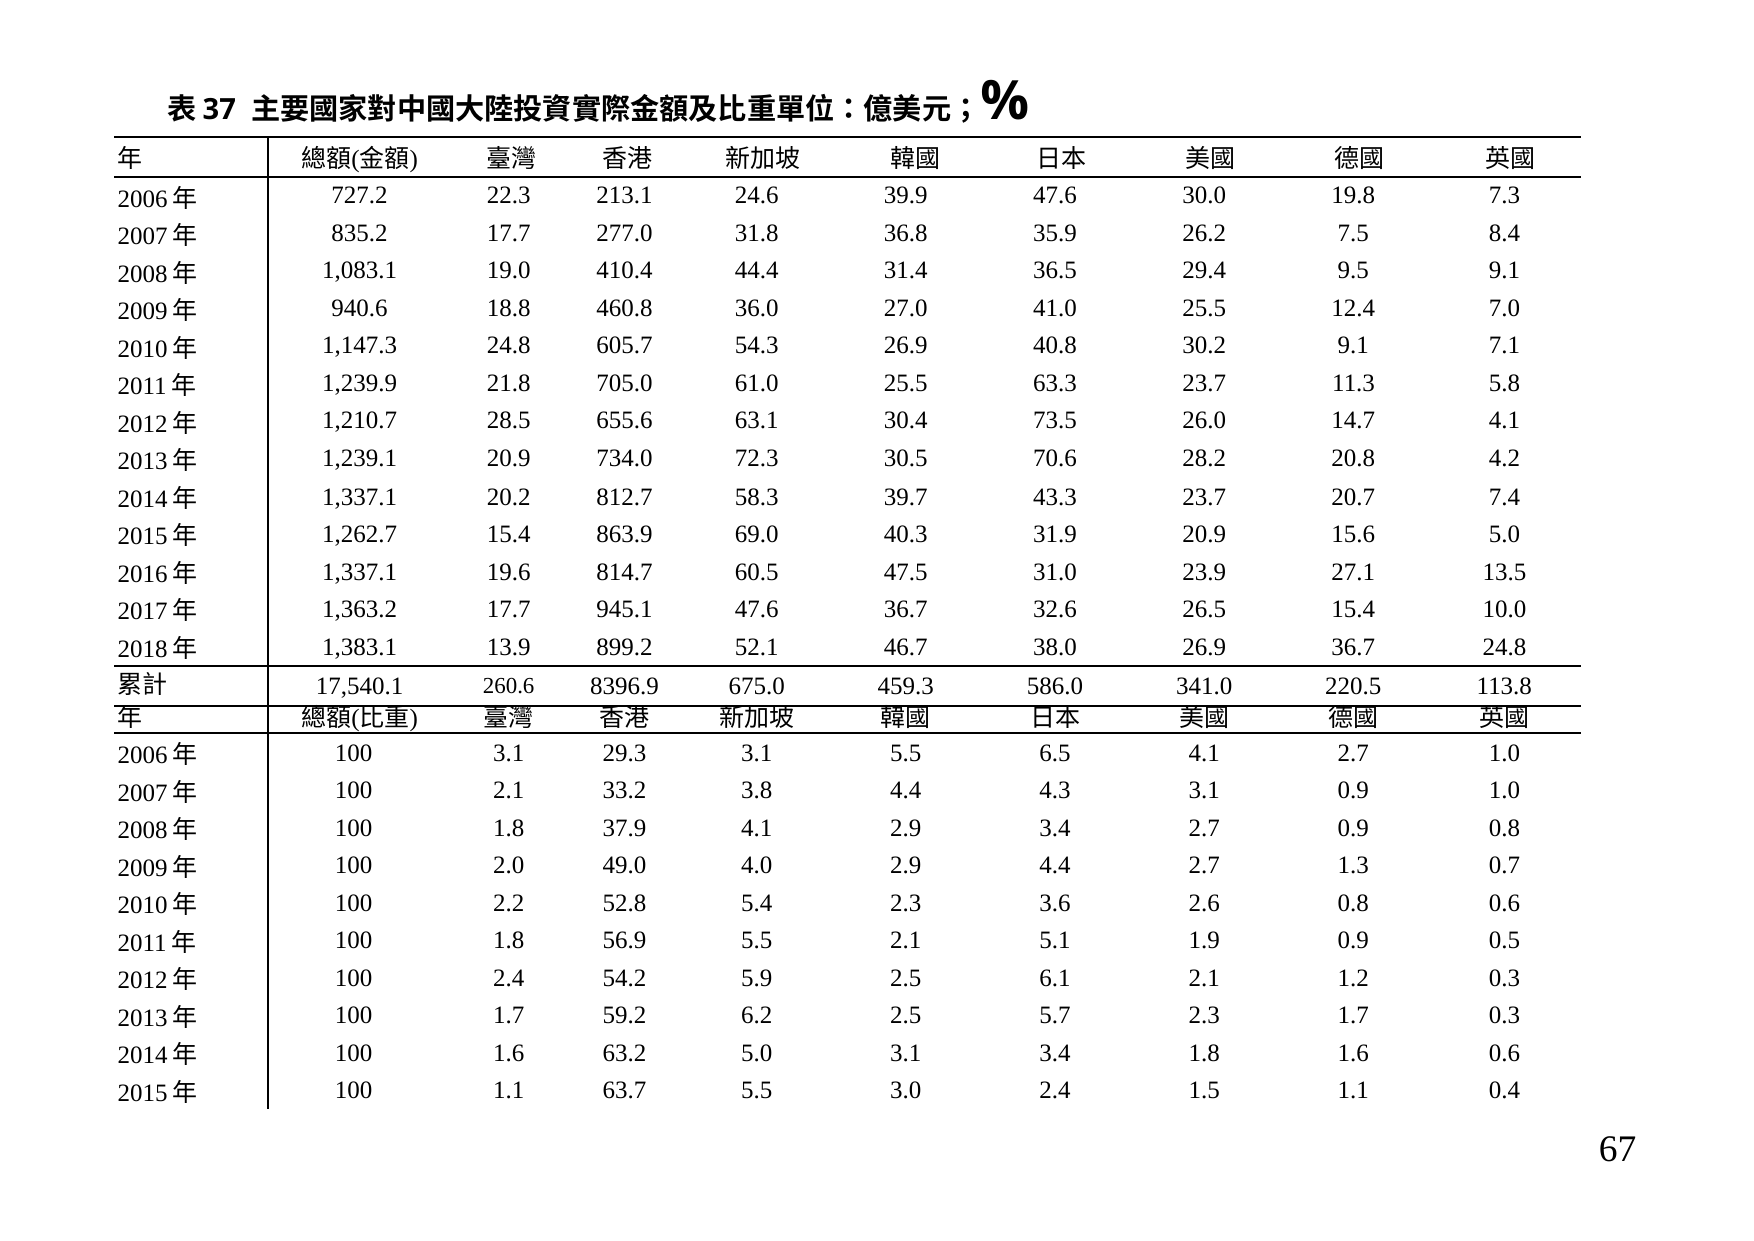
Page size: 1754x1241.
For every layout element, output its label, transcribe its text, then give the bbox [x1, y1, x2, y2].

table_cell 2016年 [114, 553, 267, 590]
table_cell 2006年 [114, 178, 267, 215]
table_cell 1.1 [1279, 1071, 1428, 1109]
table_cell 47.6 [682, 590, 831, 628]
table_cell 9.1 [1279, 328, 1428, 365]
table_cell 100 [269, 959, 451, 996]
table_cell 69.0 [682, 515, 831, 553]
table_cell 32.6 [980, 590, 1129, 628]
table_cell 460.8 [566, 290, 682, 328]
table_cell 6.1 [980, 959, 1129, 996]
table_header 英國 [1428, 138, 1581, 176]
table_cell 2.7 [1279, 734, 1428, 771]
table_cell 2015年 [114, 515, 267, 553]
table_cell 2.0 [451, 846, 566, 884]
table_cell 3.4 [980, 809, 1129, 846]
table_cell 6.5 [980, 734, 1129, 771]
table_cell 2010年 [114, 328, 267, 365]
table_cell 1.8 [451, 809, 566, 846]
table_cell 19.8 [1279, 178, 1428, 215]
table_cell 新加坡 [682, 707, 831, 732]
table_cell 100 [269, 809, 451, 846]
table_cell 3.6 [980, 884, 1129, 921]
table_cell 15.4 [1279, 590, 1428, 628]
table_cell 臺灣 [451, 707, 566, 732]
table_cell 2015年 [114, 1071, 267, 1109]
table_cell 100 [269, 921, 451, 959]
table_cell 28.5 [451, 403, 566, 440]
table_cell 63.3 [980, 365, 1129, 403]
table_cell 23.7 [1129, 478, 1278, 515]
table_cell 20.9 [451, 440, 566, 478]
table_cell 12.4 [1279, 290, 1428, 328]
table_cell 5.9 [682, 959, 831, 996]
table_cell 4.2 [1428, 440, 1581, 478]
table_cell 29.3 [566, 734, 682, 771]
table_cell 0.9 [1279, 771, 1428, 809]
table_header 美國 [1129, 138, 1278, 176]
table_cell 23.9 [1129, 553, 1278, 590]
table_cell 52.1 [682, 628, 831, 665]
table_cell 26.9 [1129, 628, 1278, 665]
table_cell 675.0 [682, 667, 831, 705]
table_cell 30.5 [831, 440, 980, 478]
table_cell 5.0 [1428, 515, 1581, 553]
table_cell 8396.9 [566, 667, 682, 705]
table_cell 5.5 [831, 734, 980, 771]
table_cell 100 [269, 1034, 451, 1071]
table_cell 44.4 [682, 253, 831, 290]
table_cell 1,083.1 [269, 253, 451, 290]
table_cell 2006年 [114, 734, 267, 771]
table_cell 7.5 [1279, 215, 1428, 253]
table_cell 2011年 [114, 921, 267, 959]
table_cell 1.8 [1129, 1034, 1278, 1071]
table_cell 47.6 [980, 178, 1129, 215]
table_cell 100 [269, 734, 451, 771]
table_cell 0.5 [1428, 921, 1581, 959]
table_cell 49.0 [566, 846, 682, 884]
table_cell 36.0 [682, 290, 831, 328]
table_cell 73.5 [980, 403, 1129, 440]
table_cell 2.3 [1129, 996, 1278, 1034]
table_cell 0.6 [1428, 1034, 1581, 1071]
table_cell 2007年 [114, 215, 267, 253]
table_cell 2010年 [114, 884, 267, 921]
table_cell 0.4 [1428, 1071, 1581, 1109]
table_cell 7.1 [1428, 328, 1581, 365]
table_header 韓國 [831, 138, 980, 176]
table_cell 1.6 [451, 1034, 566, 1071]
table_cell 26.5 [1129, 590, 1278, 628]
table_cell 5.0 [682, 1034, 831, 1071]
table_cell 705.0 [566, 365, 682, 403]
table_header 總額(金額) [269, 138, 451, 176]
table_cell 36.5 [980, 253, 1129, 290]
table_cell 0.9 [1279, 809, 1428, 846]
table_cell 4.4 [831, 771, 980, 809]
table_cell 26.0 [1129, 403, 1278, 440]
table_cell 1,147.3 [269, 328, 451, 365]
table_cell 香港 [566, 707, 682, 732]
table_cell 年 [114, 707, 267, 732]
table_header 臺灣 [451, 138, 566, 176]
table_cell 5.8 [1428, 365, 1581, 403]
table_header 日本 [980, 138, 1129, 176]
table_cell 899.2 [566, 628, 682, 665]
table_cell 37.9 [566, 809, 682, 846]
table_cell 61.0 [682, 365, 831, 403]
table_cell 4.1 [682, 809, 831, 846]
table_cell 36.8 [831, 215, 980, 253]
table_cell 2009年 [114, 290, 267, 328]
table_cell 26.2 [1129, 215, 1278, 253]
table_cell 100 [269, 884, 451, 921]
table_cell 43.3 [980, 478, 1129, 515]
table_cell 4.1 [1129, 734, 1278, 771]
table_cell 2.5 [831, 959, 980, 996]
table_cell 38.0 [980, 628, 1129, 665]
table_cell 945.1 [566, 590, 682, 628]
table_cell 1,239.9 [269, 365, 451, 403]
table_cell 20.8 [1279, 440, 1428, 478]
table_cell 5.5 [682, 1071, 831, 1109]
table_cell 0.3 [1428, 996, 1581, 1034]
table_cell 586.0 [980, 667, 1129, 705]
table_cell 1,363.2 [269, 590, 451, 628]
table_cell 13.5 [1428, 553, 1581, 590]
table_cell 1.5 [1129, 1071, 1278, 1109]
table_cell 德國 [1279, 707, 1428, 732]
table_cell 2.4 [451, 959, 566, 996]
table_cell 33.2 [566, 771, 682, 809]
table_cell 0.6 [1428, 884, 1581, 921]
table_cell 835.2 [269, 215, 451, 253]
table_cell 日本 [980, 707, 1129, 732]
table_cell 863.9 [566, 515, 682, 553]
table_cell 17.7 [451, 215, 566, 253]
table_cell 100 [269, 771, 451, 809]
table_cell 美國 [1129, 707, 1278, 732]
table_cell 36.7 [1279, 628, 1428, 665]
table_cell 31.8 [682, 215, 831, 253]
table_cell 1.7 [1279, 996, 1428, 1034]
table_cell 0.7 [1428, 846, 1581, 884]
table_cell 24.8 [451, 328, 566, 365]
table_cell 2.1 [1129, 959, 1278, 996]
table_cell 3.1 [682, 734, 831, 771]
table_cell 2014年 [114, 478, 267, 515]
table_cell 20.2 [451, 478, 566, 515]
table_cell 2013年 [114, 996, 267, 1034]
table_cell 727.2 [269, 178, 451, 215]
table_cell 72.3 [682, 440, 831, 478]
table_cell 1.2 [1279, 959, 1428, 996]
table_cell 39.7 [831, 478, 980, 515]
table_cell 0.9 [1279, 921, 1428, 959]
table_cell 56.9 [566, 921, 682, 959]
table_cell 47.5 [831, 553, 980, 590]
table_cell 英國 [1428, 707, 1581, 732]
table_cell 1.3 [1279, 846, 1428, 884]
table_cell 14.7 [1279, 403, 1428, 440]
table_cell 1,337.1 [269, 553, 451, 590]
table_cell 2018年 [114, 628, 267, 665]
table_cell 260.6 [451, 667, 566, 705]
table_cell 25.5 [1129, 290, 1278, 328]
table_cell 2.1 [451, 771, 566, 809]
table_cell 1.0 [1428, 734, 1581, 771]
table_cell 655.6 [566, 403, 682, 440]
table_cell 54.2 [566, 959, 682, 996]
table_cell 2.7 [1129, 846, 1278, 884]
table_cell 27.1 [1279, 553, 1428, 590]
table_cell 29.4 [1129, 253, 1278, 290]
table_cell 41.0 [980, 290, 1129, 328]
table_cell 7.4 [1428, 478, 1581, 515]
table_cell 100 [269, 846, 451, 884]
table_cell 28.2 [1129, 440, 1278, 478]
table_cell 11.3 [1279, 365, 1428, 403]
table_cell 2012年 [114, 403, 267, 440]
table_cell 20.9 [1129, 515, 1278, 553]
table_cell 605.7 [566, 328, 682, 365]
table_cell 3.1 [831, 1034, 980, 1071]
table_header 新加坡 [682, 138, 831, 176]
table_cell 21.8 [451, 365, 566, 403]
table_cell 2.9 [831, 809, 980, 846]
table_cell 24.6 [682, 178, 831, 215]
table_cell 59.2 [566, 996, 682, 1034]
table_cell 4.4 [980, 846, 1129, 884]
table_cell 35.9 [980, 215, 1129, 253]
table_cell 36.7 [831, 590, 980, 628]
table_cell 17,540.1 [269, 667, 451, 705]
table_cell 54.3 [682, 328, 831, 365]
table_cell 63.2 [566, 1034, 682, 1071]
table_cell 31.4 [831, 253, 980, 290]
table_cell 10.0 [1428, 590, 1581, 628]
table_header 年 [114, 138, 267, 176]
table_cell 1.8 [451, 921, 566, 959]
table_cell 2009年 [114, 846, 267, 884]
table_cell 2008年 [114, 809, 267, 846]
table_cell 30.2 [1129, 328, 1278, 365]
table_cell 1.7 [451, 996, 566, 1034]
table_cell 19.0 [451, 253, 566, 290]
table_cell 2.7 [1129, 809, 1278, 846]
table_cell 0.8 [1428, 809, 1581, 846]
table_cell 2.4 [980, 1071, 1129, 1109]
table_cell 1.0 [1428, 771, 1581, 809]
table_cell 2017年 [114, 590, 267, 628]
table_cell 2.3 [831, 884, 980, 921]
table_cell 7.3 [1428, 178, 1581, 215]
table_cell 9.1 [1428, 253, 1581, 290]
table_cell 2.2 [451, 884, 566, 921]
table_cell 22.3 [451, 178, 566, 215]
table_cell 17.7 [451, 590, 566, 628]
table_cell 6.2 [682, 996, 831, 1034]
table_cell 19.6 [451, 553, 566, 590]
table_cell 累計 [114, 667, 267, 705]
table_cell 2007年 [114, 771, 267, 809]
table_cell 1.6 [1279, 1034, 1428, 1071]
table_cell 2.6 [1129, 884, 1278, 921]
table_header 香港 [566, 138, 682, 176]
table_cell 46.7 [831, 628, 980, 665]
table_cell 52.8 [566, 884, 682, 921]
table_cell 2013年 [114, 440, 267, 478]
table_cell 18.8 [451, 290, 566, 328]
table_cell 30.0 [1129, 178, 1278, 215]
table_cell 40.8 [980, 328, 1129, 365]
table_cell 277.0 [566, 215, 682, 253]
table_cell 31.0 [980, 553, 1129, 590]
table_cell 3.8 [682, 771, 831, 809]
table_cell 70.6 [980, 440, 1129, 478]
table_cell 2011年 [114, 365, 267, 403]
table_cell 812.7 [566, 478, 682, 515]
table_cell 4.3 [980, 771, 1129, 809]
table_cell 2014年 [114, 1034, 267, 1071]
table_cell 113.8 [1428, 667, 1581, 705]
table_cell 韓國 [831, 707, 980, 732]
table_cell 3.1 [451, 734, 566, 771]
table_cell 60.5 [682, 553, 831, 590]
table_cell 15.4 [451, 515, 566, 553]
table_cell 20.7 [1279, 478, 1428, 515]
table_cell 2.1 [831, 921, 980, 959]
table_cell 23.7 [1129, 365, 1278, 403]
table_cell 0.3 [1428, 959, 1581, 996]
table_cell 26.9 [831, 328, 980, 365]
table_cell 8.4 [1428, 215, 1581, 253]
table_cell 5.1 [980, 921, 1129, 959]
table_cell 459.3 [831, 667, 980, 705]
table_cell 4.0 [682, 846, 831, 884]
table_cell 7.0 [1428, 290, 1581, 328]
table_cell 1.9 [1129, 921, 1278, 959]
table_cell 814.7 [566, 553, 682, 590]
table_cell 40.3 [831, 515, 980, 553]
table_cell 100 [269, 996, 451, 1034]
table_cell 24.8 [1428, 628, 1581, 665]
table_cell 5.4 [682, 884, 831, 921]
table_cell 341.0 [1129, 667, 1278, 705]
table_cell 410.4 [566, 253, 682, 290]
table_cell 3.1 [1129, 771, 1278, 809]
table_cell 2008年 [114, 253, 267, 290]
table_cell 3.0 [831, 1071, 980, 1109]
table_cell 1,210.7 [269, 403, 451, 440]
table_cell 5.5 [682, 921, 831, 959]
table_cell 總額(比重) [269, 707, 451, 732]
table_cell 734.0 [566, 440, 682, 478]
table_cell 13.9 [451, 628, 566, 665]
table_cell 25.5 [831, 365, 980, 403]
table_cell 2.9 [831, 846, 980, 884]
table_cell 30.4 [831, 403, 980, 440]
table_cell 1,383.1 [269, 628, 451, 665]
table_cell 213.1 [566, 178, 682, 215]
table_cell 39.9 [831, 178, 980, 215]
table_cell 1,262.7 [269, 515, 451, 553]
subtitle 表37 主要國家對中國大陸投資實際金額及比重單位：億美元；% [59, 61, 1636, 136]
table_cell 100 [269, 1071, 451, 1109]
table_cell 2012年 [114, 959, 267, 996]
table_cell 0.8 [1279, 884, 1428, 921]
table_cell 1,337.1 [269, 478, 451, 515]
table_cell 9.5 [1279, 253, 1428, 290]
table_cell 4.1 [1428, 403, 1581, 440]
table_cell 3.4 [980, 1034, 1129, 1071]
table_cell 31.9 [980, 515, 1129, 553]
table_cell 220.5 [1279, 667, 1428, 705]
table_cell 63.1 [682, 403, 831, 440]
table_cell 27.0 [831, 290, 980, 328]
table_header 德國 [1279, 138, 1428, 176]
table_cell 5.7 [980, 996, 1129, 1034]
table_cell 1,239.1 [269, 440, 451, 478]
table_cell 58.3 [682, 478, 831, 515]
table_cell 63.7 [566, 1071, 682, 1109]
table_cell 1.1 [451, 1071, 566, 1109]
table_cell 15.6 [1279, 515, 1428, 553]
table_cell 940.6 [269, 290, 451, 328]
table_cell 2.5 [831, 996, 980, 1034]
